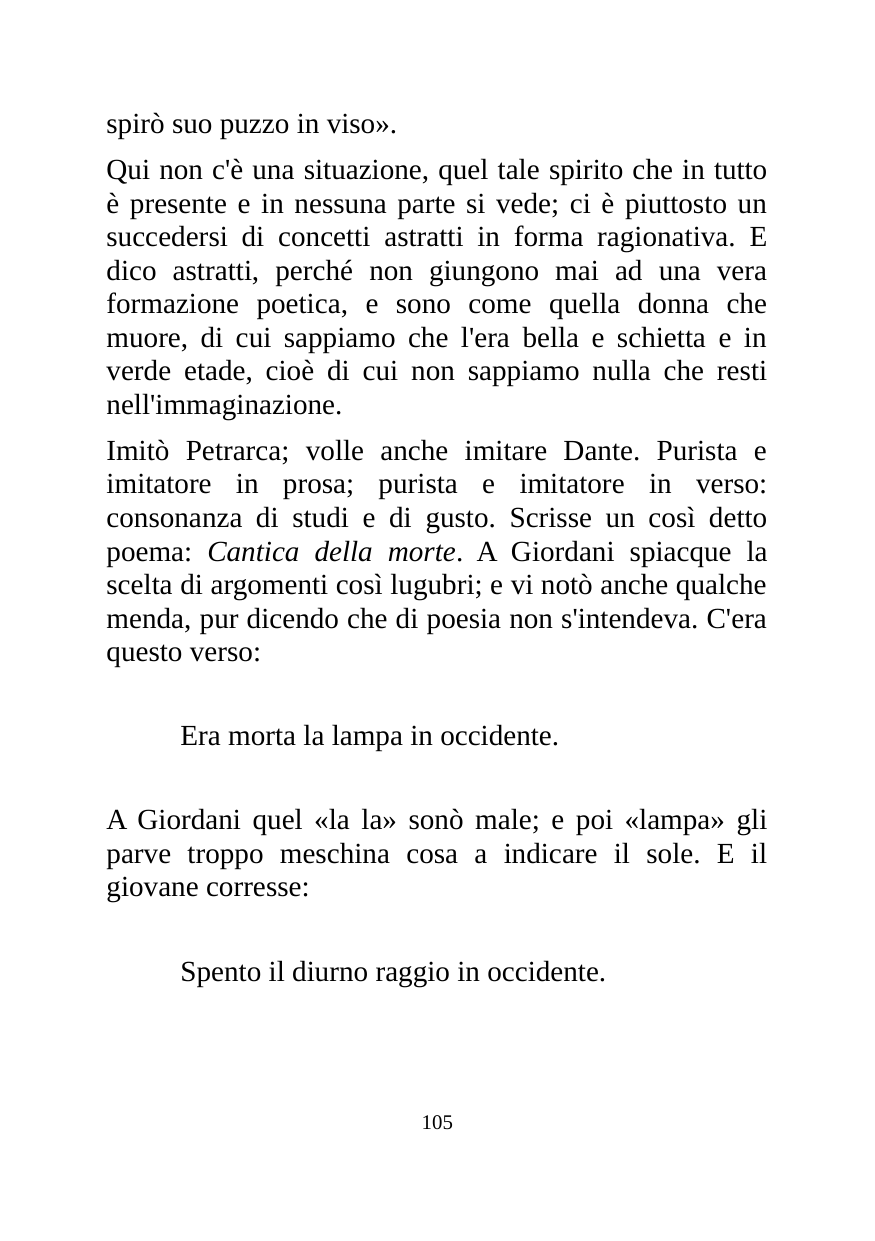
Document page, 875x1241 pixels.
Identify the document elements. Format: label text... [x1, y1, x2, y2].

text Spento il diurno raggio in occidente. [180, 954, 768, 987]
text Qui non c'è una situazione, quel tale spirito che in tutto è presente e in nessuna parte si vede; ci è piuttosto un succedersi di concetti astratti in forma ragionativa. E dico astratti, perché non giungono mai ad una vera formazione poetica, e sono come quella donna che muore, di cui sappiamo che l'era bella e schietta e in verde etade, cioè di cui non sappiamo nulla che resti nell'immaginazione. [106, 152, 768, 421]
text Era morta la lampa in occidente. [180, 718, 768, 752]
text Imitò Petrarca; volle anche imitare Dante. Purista e imitatore in prosa; purista e imitatore in verso: consonanza di studi e di gusto. Scrisse un così detto poema: Cantica della morte. A Giordani spiacque la scelta di argomenti così lugubri; e vi notò anche qualche menda, pur dicendo che di poesia non s'intendeva. C'era questo verso: [106, 433, 768, 668]
text spirò suo puzzo in viso». [106, 106, 768, 140]
text A Giordani quel «la la» sonò male; e poi «lampa» gli parve troppo meschina cosa a indicare il sole. E il giovane corresse: [106, 802, 768, 903]
